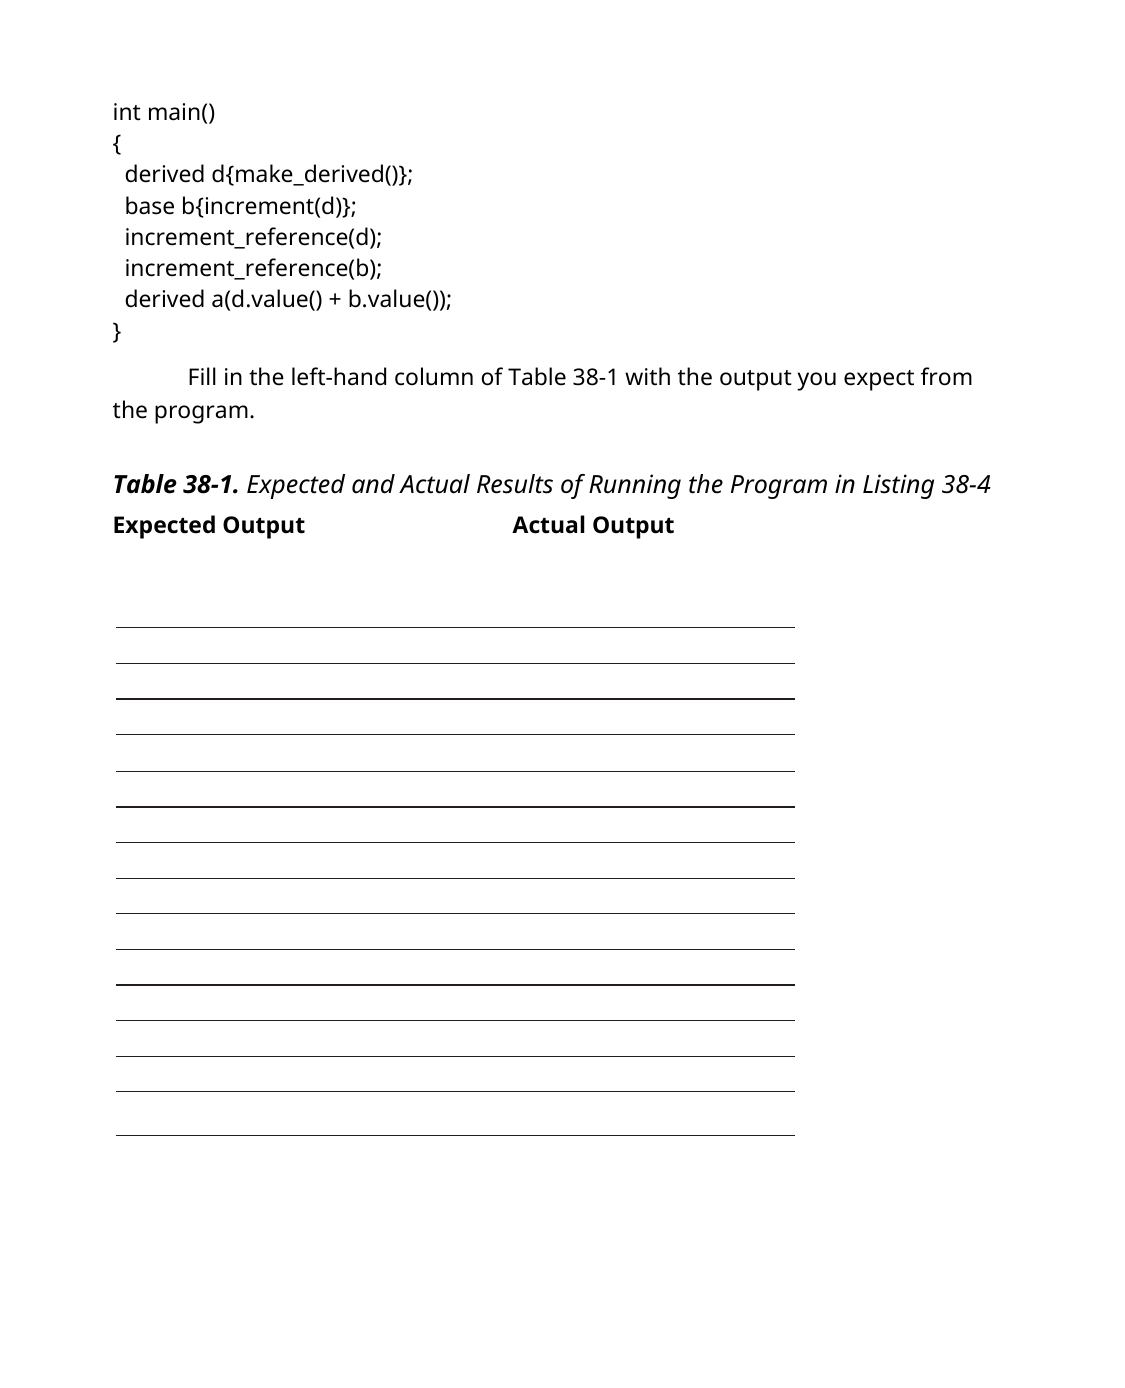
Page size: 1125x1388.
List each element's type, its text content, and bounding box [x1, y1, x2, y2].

text Table 38-1. Expected and Actual Results of Running the Program in Listing 38-4 [112, 467, 1012, 501]
text Fill in the left-hand column of Table 38-1 with the output you expect from the program. [112, 358, 1012, 425]
text { [112, 127, 1012, 158]
text derived d{make_derived()}; [112, 158, 1012, 190]
text increment_reference(b); [112, 252, 1012, 283]
text increment_reference(d); [112, 221, 1012, 252]
text base b{increment(d)}; [112, 190, 1012, 221]
text int main() [112, 96, 1012, 127]
text } [112, 315, 1012, 346]
text Expected Output Actual Output [112, 513, 1012, 538]
text derived a(d.value() + b.value()); [112, 283, 1012, 315]
